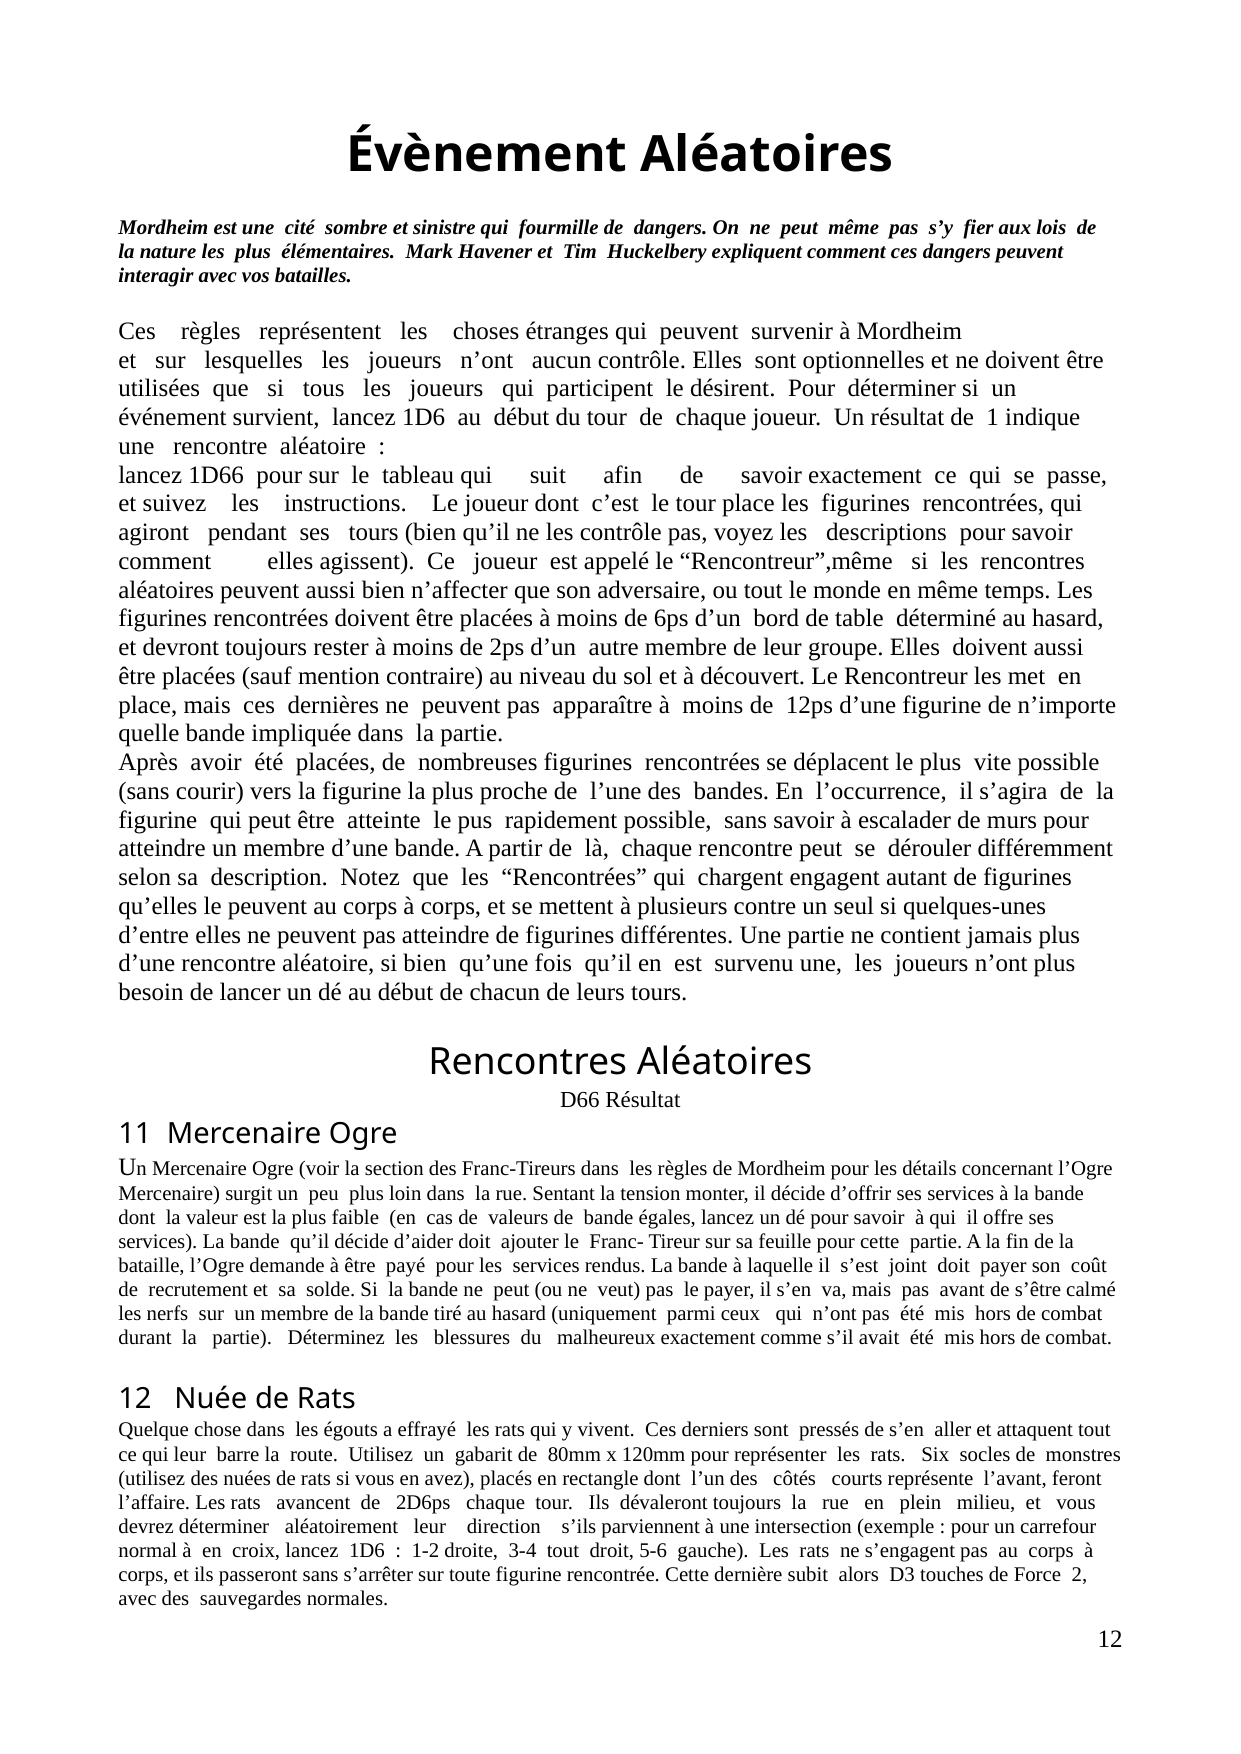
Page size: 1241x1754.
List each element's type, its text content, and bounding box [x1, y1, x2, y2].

text Après avoir été placées, de nombreuses figurines rencontrées se déplacent le plus vite possible (sans courir) vers la figurine la plus proche de l’une des bandes. En l’occurrence, il s’agira de la figurine qui peut être atteinte le pus rapidement possible, sans savoir à escalader de murs pour atteindre un membre d’une bande. A partir de là, chaque rencontre peut se dérouler différemment selon sa description. Notez que les “Rencontrées” qui chargent engagent autant de figurines qu’elles le peuvent au corps à corps, et se mettent à plusieurs contre un seul si quelques-unes d’entre elles ne peuvent pas atteindre de figurines différentes. Une partie ne contient jamais plus d’une rencontre aléatoire, si bien qu’une fois qu’il en est survenu une, les joueurs n’ont plus besoin de lancer un dé au début de chacun de leurs tours. [118, 747, 1122, 1006]
text et sur lesquelles les joueurs n’ont aucun contrôle. Elles sont optionnelles et ne doivent être utilisées que si tous les joueurs qui participent le désirent. Pour déterminer si un événement survient, lancez 1D6 au début du tour de chaque joueur. Un résultat de 1 indique une rencontre aléatoire : [118, 345, 1122, 460]
text lancez 1D66 pour sur le tableau qui suit afin de savoir exactement ce qui se passe, et suivez les instructions. Le joueur dont c’est le tour place les figurines rencontrées, qui agiront pendant ses tours (bien qu’il ne les contrôle pas, voyez les descriptions pour savoir comment elles agissent). Ce joueur est appelé le “Rencontreur”,même si les rencontres aléatoires peuvent aussi bien n’affecter que son adversaire, ou tout le monde en même temps. Les figurines rencontrées doivent être placées à moins de 6ps d’un bord de table déterminé au hasard, et devront toujours rester à moins de 2ps d’un autre membre de leur groupe. Elles doivent aussi être placées (sauf mention contraire) au niveau du sol et à découvert. Le Rencontreur les met en place, mais ces dernières ne peuvent pas apparaître à moins de 12ps d’une figurine de n’importe quelle bande impliquée dans la partie. [118, 460, 1122, 747]
text Mordheim est une cité sombre et sinistre qui fourmille de dangers. On ne peut même pas s’y fier aux lois de la nature les plus élémentaires. Mark Havener et Tim Huckelbery expliquent comment ces dangers peuvent interagir avec vos batailles. [118, 215, 1122, 287]
text Un Mercenaire Ogre (voir la section des Franc-Tireurs dans les règles de Mordheim pour les détails concernant l’Ogre Mercenaire) surgit un peu plus loin dans la rue. Sentant la tension monter, il décide d’offrir ses services à la bande dont la valeur est la plus faible (en cas de valeurs de bande égales, lancez un dé pour savoir à qui il offre ses services). La bande qu’il décide d’aider doit ajouter le Franc- Tireur sur sa feuille pour cette partie. A la fin de la bataille, l’Ogre demande à être payé pour les services rendus. La bande à laquelle il s’est joint doit payer son coût de recrutement et sa solde. Si la bande ne peut (ou ne veut) pas le payer, il s’en va, mais pas avant de s’être calmé les nerfs sur un membre de la bande tiré au hasard (uniquement parmi ceux qui n’ont pas été mis hors de combat durant la partie). Déterminez les blessures du malheureux exactement comme s’il avait été mis hors de combat. [118, 1152, 1122, 1349]
text Quelque chose dans les égouts a effrayé les rats qui y vivent. Ces derniers sont pressés de s’en aller et attaquent tout ce qui leur barre la route. Utilisez un gabarit de 80mm x 120mm pour représenter les rats. Six socles de monstres (utilisez des nuées de rats si vous en avez), placés en rectangle dont l’un des côtés courts représente l’avant, feront l’affaire. Les rats avancent de 2D6ps chaque tour. Ils dévaleront toujours la rue en plein milieu, et vous devrez déterminer aléatoirement leur direction s’ils parviennent à une intersection (exemple : pour un carrefour normal à en croix, lancez 1D6 : 1-2 droite, 3-4 tout droit, 5-6 gauche). Les rats ne s’engagent pas au corps à corps, et ils passeront sans s’arrêter sur toute figurine rencontrée. Cette dernière subit alors D3 touches de Force 2, avec des sauvegardes normales. [118, 1417, 1122, 1610]
text Rencontres Aléatoires [118, 1035, 1122, 1086]
text 11 Mercenaire Ogre [118, 1112, 1122, 1152]
text Ces règles représentent les choses étranges qui peuvent survenir à Mordheim [118, 316, 1122, 345]
text D66 Résultat [118, 1086, 1122, 1112]
text Évènement Aléatoires [118, 118, 1122, 186]
text 12 Nuée de Rats [118, 1378, 1122, 1417]
